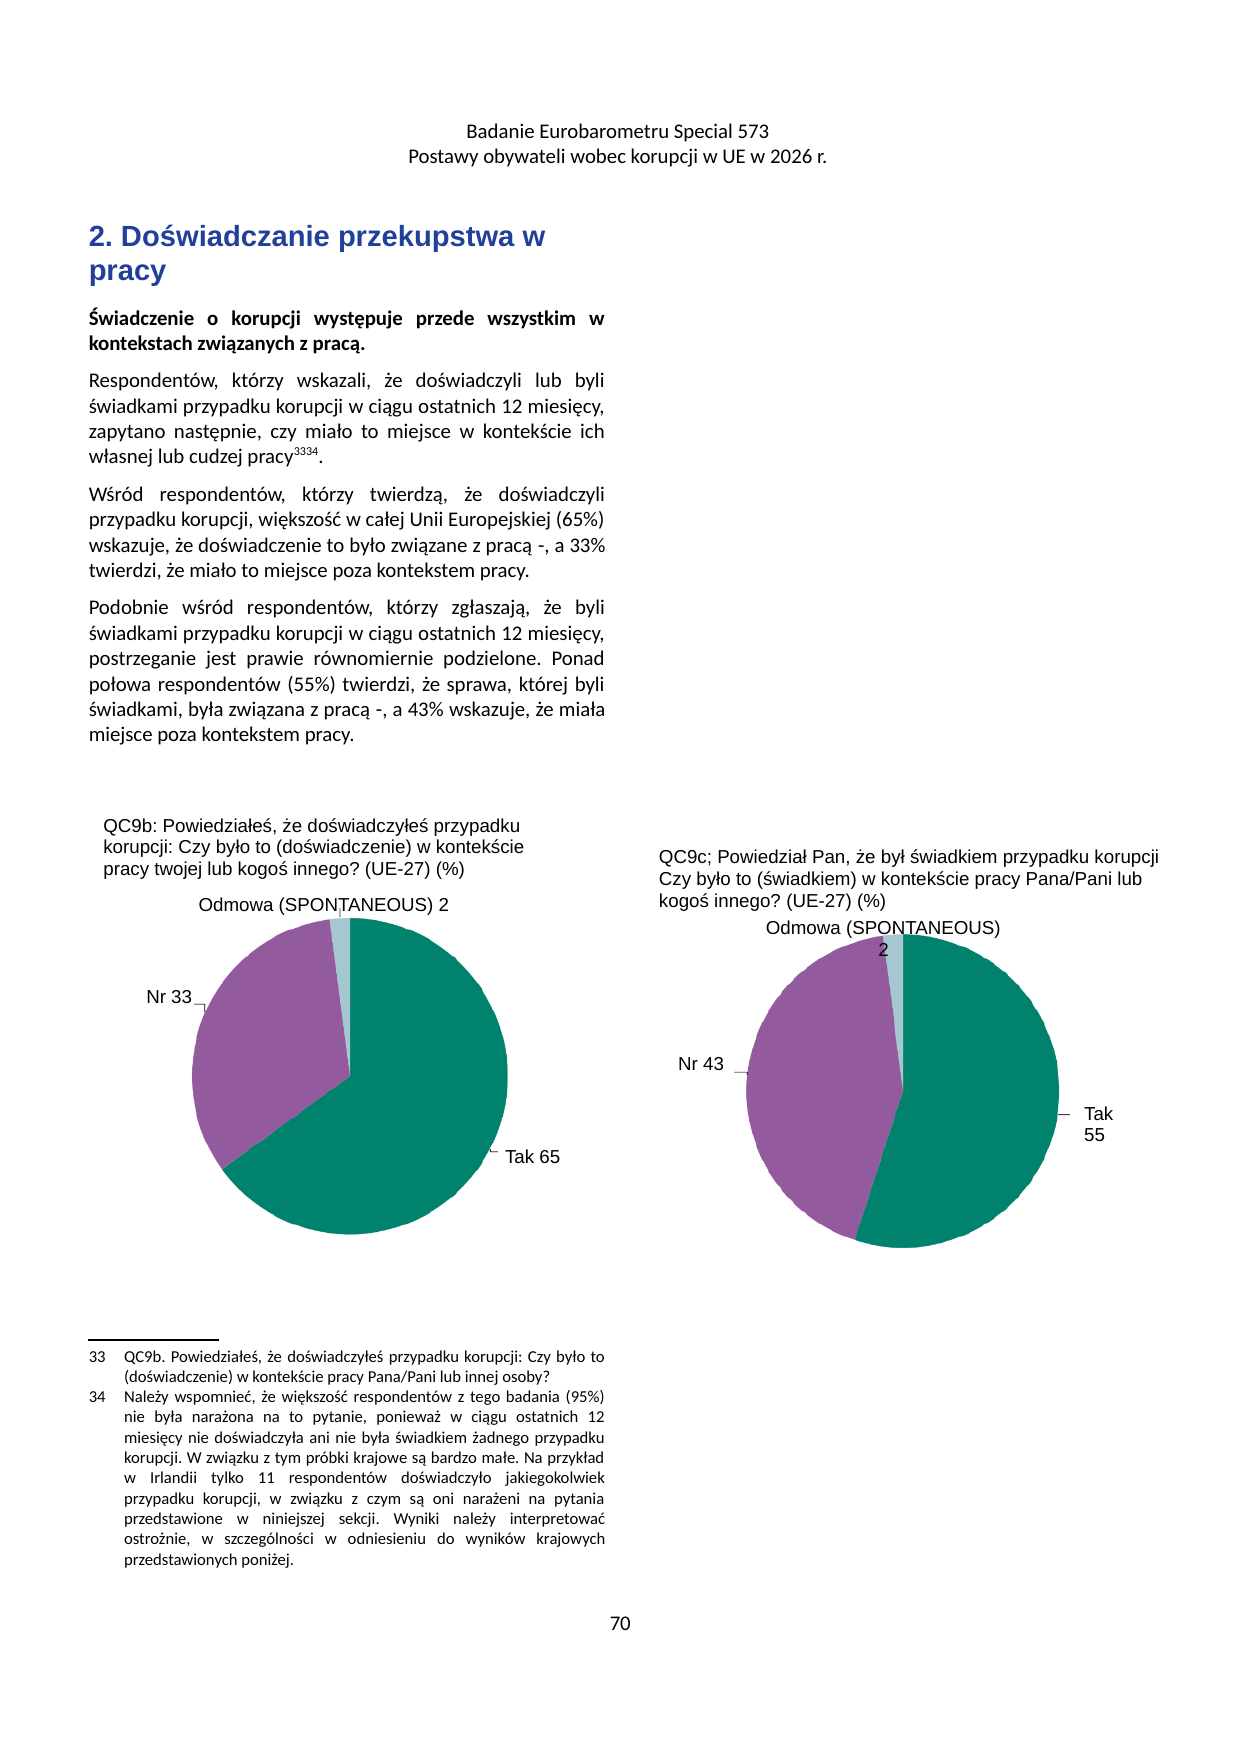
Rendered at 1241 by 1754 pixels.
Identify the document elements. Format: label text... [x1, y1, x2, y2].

picture [731, 921, 1070, 1249]
picture [880, 922, 889, 933]
picture [389, 903, 398, 910]
picture [171, 903, 508, 1251]
picture [931, 921, 938, 932]
picture [895, 921, 902, 932]
picture [768, 922, 777, 933]
text Podobnie wśród respondentów, którzy zgłaszają, że byli świadkami przypadku korupcji w ciągu ostatnich 12 miesięcy, postrzeganie jest prawie równomiernie podzielone. Ponad połowa respondentów (55%) twierdzi, że sprawa, której byli świadkami, była związana z pracą ‑, a 43% wskazuje, że miała miejsce poza kontekstem pracy. [88, 594, 605, 747]
text QC9b. Powiedziałeś, że doświadczyłeś przypadku korupcji: Czy było to (doświadczenie) w kontekście pracy Pana/Pani lub innej osoby? [88, 1346, 605, 1386]
picture [312, 903, 321, 910]
text Wśród respondentów, którzy twierdzą, że doświadczyli przypadku korupcji, większość w całej Unii Europejskiej (65%) wskazuje, że doświadczenie to było związane z pracą ‑, a 33% twierdzi, że miało to miejsce poza kontekstem pracy. [88, 481, 605, 583]
picture [971, 921, 978, 933]
picture [404, 903, 411, 910]
picture [956, 922, 965, 933]
text Należy wspomnieć, że większość respondentów z tego badania (95%) nie była narażona na to pytanie, ponieważ w ciągu ostatnich 12 miesięcy nie doświadczyła ani nie była świadkiem żadnego przypadku korupcji. W związku z tym próbki krajowe są bardzo małe. Na przykład w Irlandii tylko 11 respondentów doświadczyło jakiegokolwiek przypadku korupcji, w związku z czym są oni narażeni na pytania przedstawione w niniejszej sekcji. Wyniki należy interpretować ostrożnie, w szczególności w odniesieniu do wyników krajowych przedstawionych poniżej. [88, 1386, 605, 1569]
subtitle 2. Doświadczanie przekupstwa w pracy [88, 219, 605, 286]
text Respondentów, którzy wskazali, że doświadczyli lub byli świadkami przypadku korupcji w ciągu ostatnich 12 miesięcy, zapytano następnie, czy miało to miejsce w kontekście ich własnej lub cudzej pracy. [88, 367, 605, 469]
picture [201, 903, 210, 910]
text Świadczenie o korupcji występuje przede wszystkim w kontekstach związanych z pracą. [88, 305, 605, 356]
